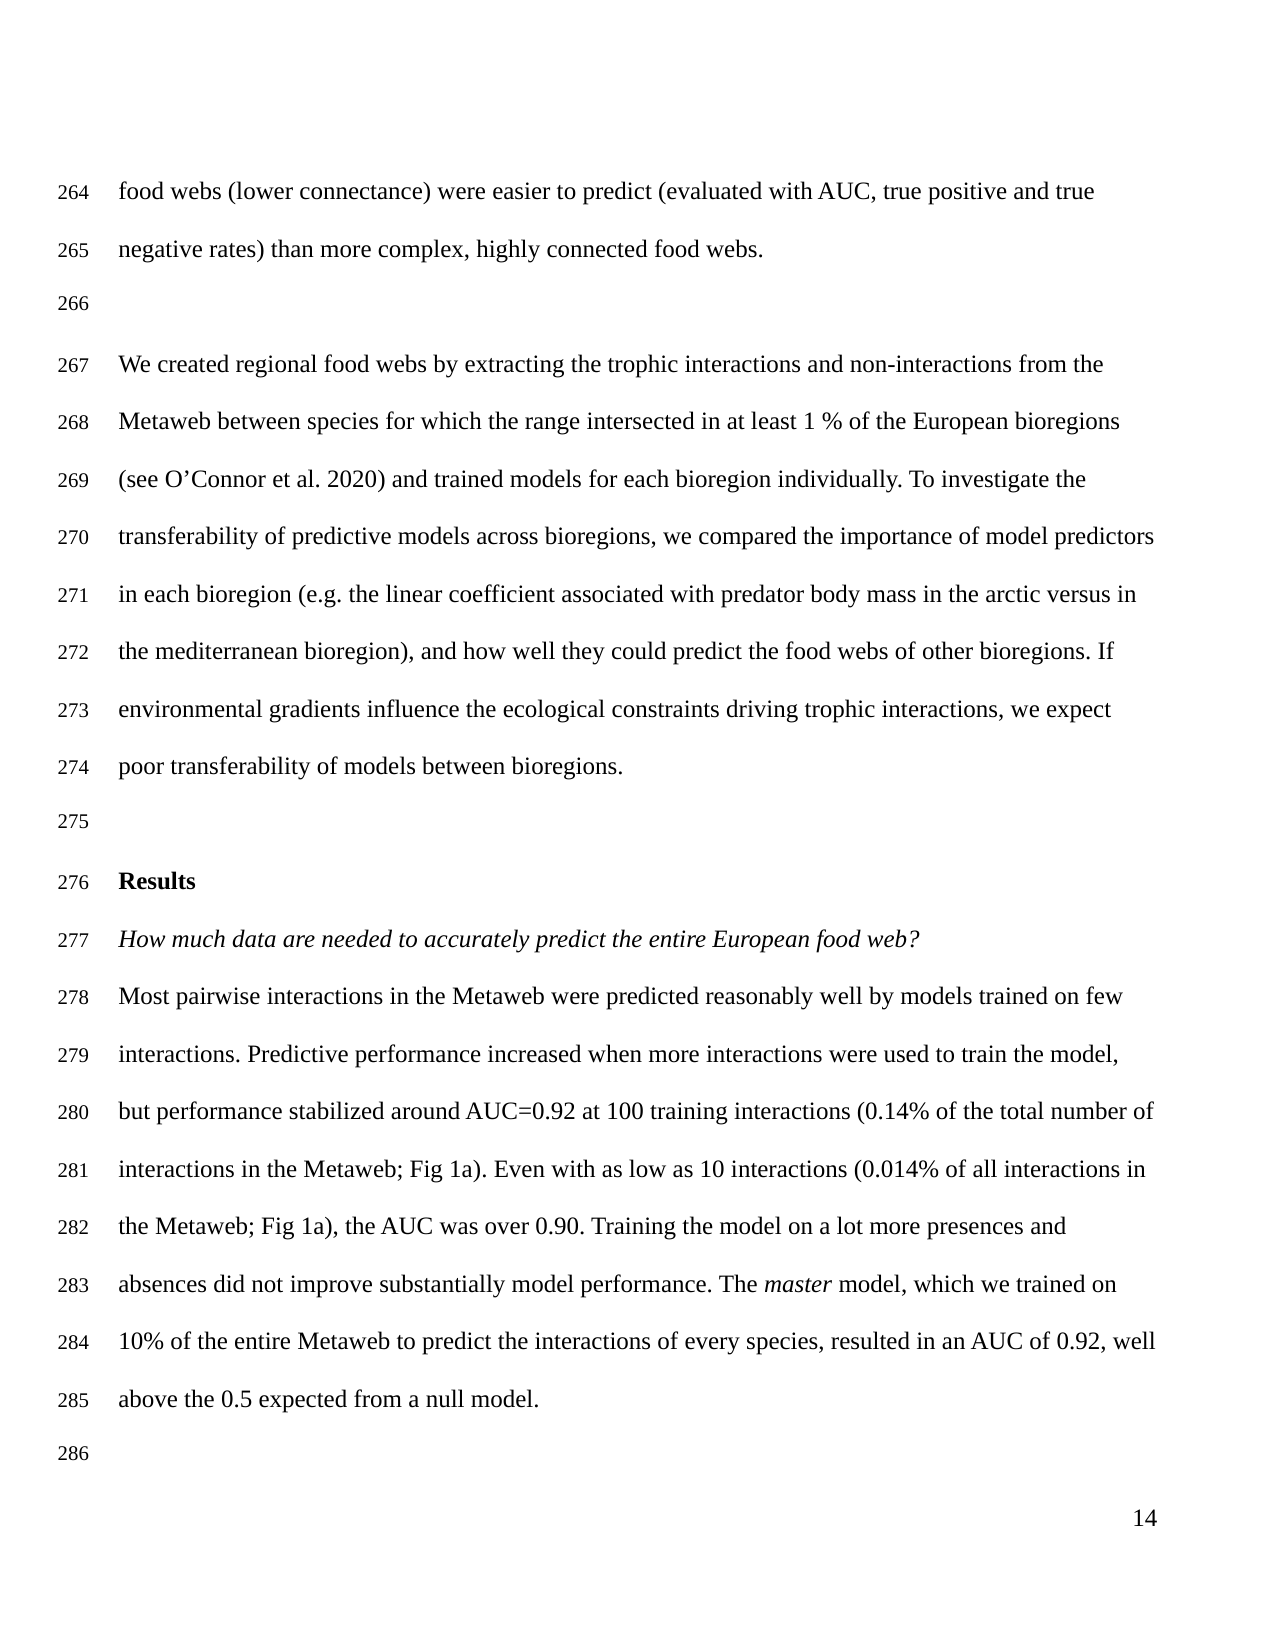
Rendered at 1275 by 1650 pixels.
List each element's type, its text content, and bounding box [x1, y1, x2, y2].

text Most pairwise interactions in the Metaweb were predicted reasonably well by models trained on few interactions. Predictive performance increased when more interactions were used to train the model, but performance stabilized around AUC=0.92 at 100 training interactions (0.14% of the total number of interactions in the Metaweb; Fig 1a). Even with as low as 10 interactions (0.014% of all interactions in the Metaweb; Fig 1a), the AUC was over 0.90. Training the model on a lot more presences and absences did not improve substantially model performance. The master model, which we trained on 10% of the entire Metaweb to predict the interactions of every species, resulted in an AUC of 0.92, well above the 0.5 expected from a null model. [118, 981, 1157, 1413]
text Results [118, 866, 1157, 895]
text We created regional food webs by extracting the trophic interactions and non-interactions from the Metaweb between species for which the range intersected in at least 1 % of the European bioregions (see O’Connor et al. 2020) and trained models for each bioregion individually. To investigate the transferability of predictive models across bioregions, we compared the importance of model predictors in each bioregion (e.g. the linear coefficient associated with predator body mass in the arctic versus in the mediterranean bioregion), and how well they could predict the food webs of other bioregions. If environmental gradients influence the ecological constraints driving trophic interactions, we expect poor transferability of models between bioregions. [118, 349, 1157, 780]
text How much data are needed to accurately predict the entire European food web? [118, 924, 1157, 953]
text food webs (lower connectance) were easier to predict (evaluated with AUC, true positive and true negative rates) than more complex, highly connected food webs. [118, 176, 1157, 263]
